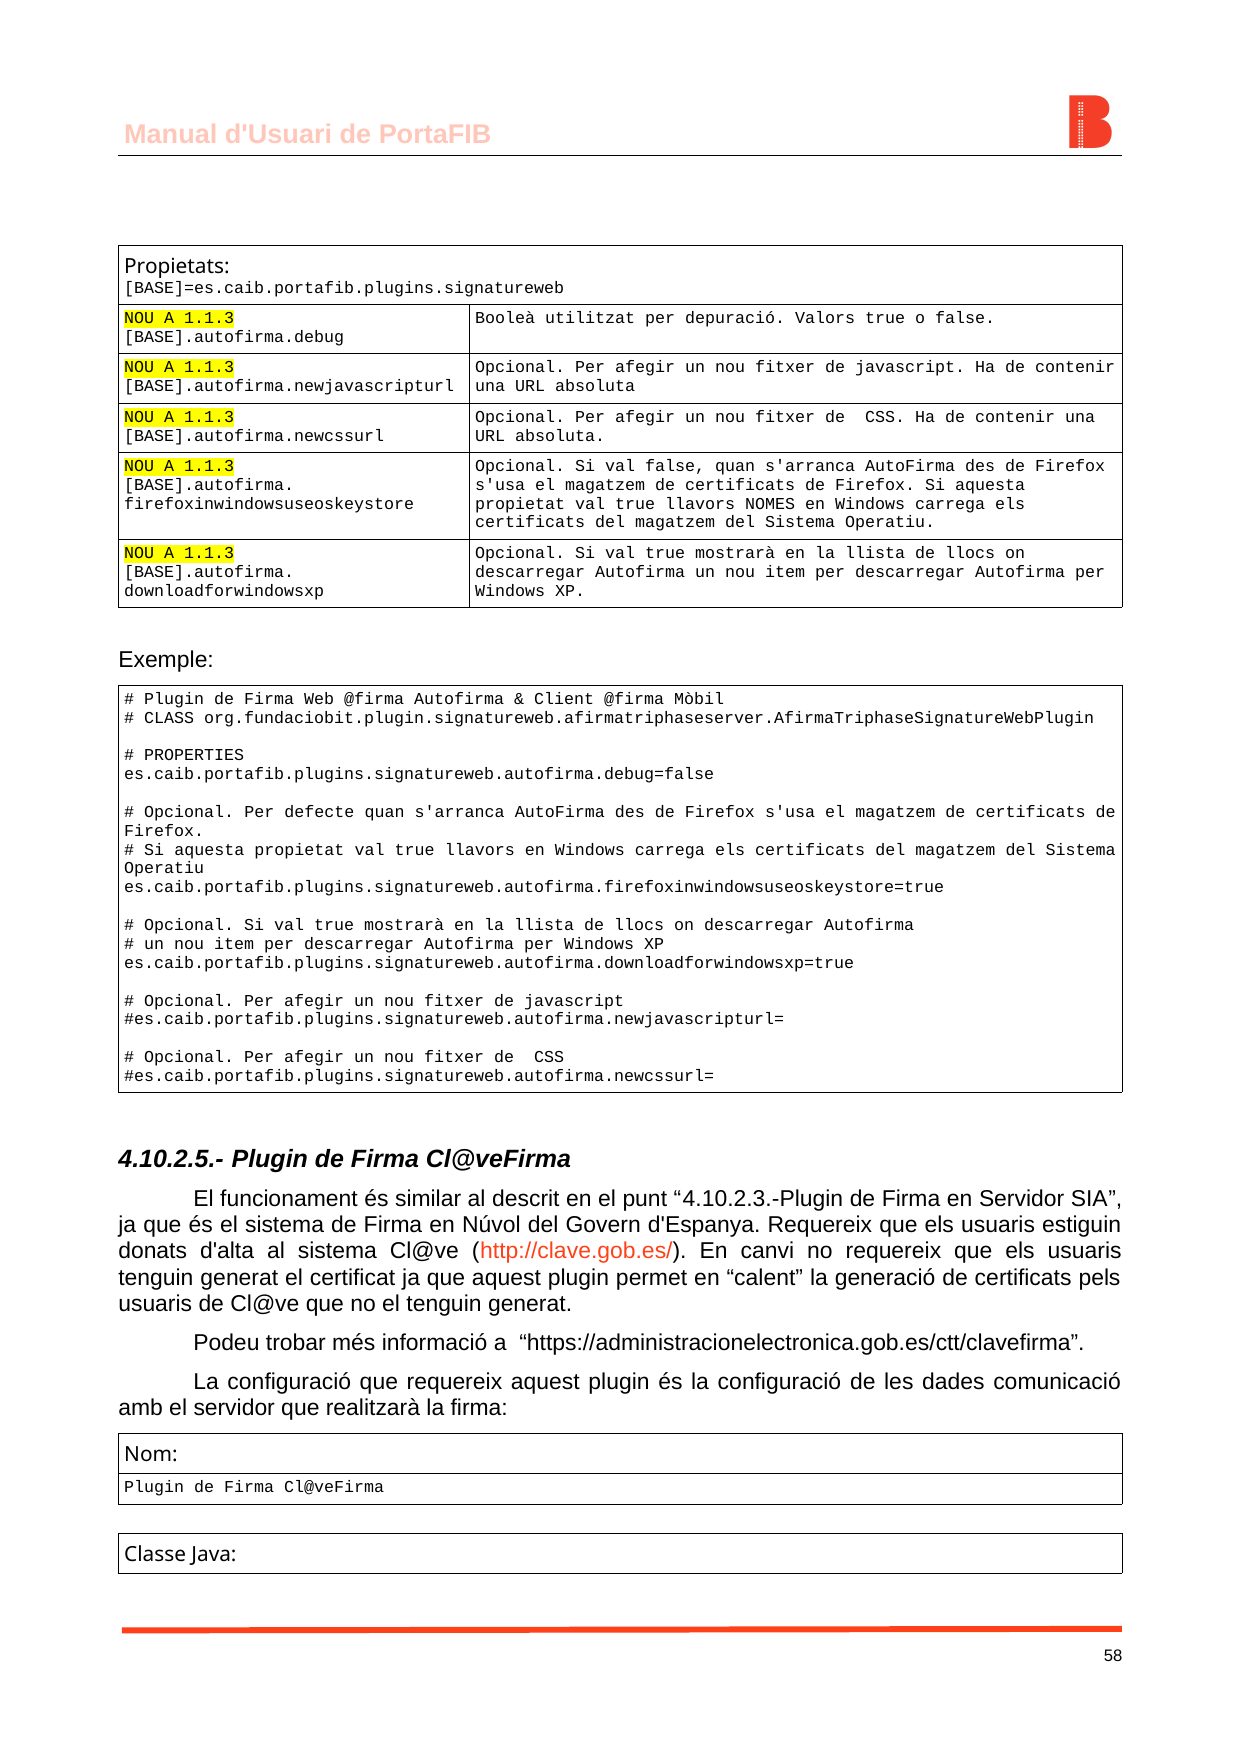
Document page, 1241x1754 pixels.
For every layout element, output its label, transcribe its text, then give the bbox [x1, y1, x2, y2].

text La configuració que requereix aquest plugin és la configuració de les dades comunicació amb el servidor que realitzarà la firma: [118, 1368, 1122, 1421]
table_header Classe Java: [119, 1534, 1122, 1573]
table_cell NOU A 1.1.3 [BASE].autofirma. downloadforwindowsxp [119, 540, 469, 607]
text El funcionament és similar al descrit en el punt “4.10.2.3.-Plugin de Firma en Servidor SIA”, ja que és el sistema de Firma en Núvol del Govern d'Espanya. Requereix que els usuaris estiguin donats d'alta al sistema Cl@ve (http://clave.gob.es/). En canvi no requereix que els usuaris tenguin generat el certificat ja que aquest plugin permet en “calent” la generació de certificats pels usuaris de Cl@ve que no el tenguin generat. [118, 1185, 1122, 1317]
table_cell NOU A 1.1.3 [BASE].autofirma.newjavascripturl [119, 354, 469, 402]
text Podeu trobar més informació a “https://administracionelectronica.gob.es/ctt/clavefirma”. [118, 1329, 1122, 1355]
table_cell Opcional. Si val true mostrarà en la llista de llocs on descarregar Autofirma un nou item per descarregar Autofirma per Windows XP. [470, 540, 1122, 607]
table_cell Plugin de Firma Cl@veFirma [119, 1474, 1122, 1503]
table_cell Opcional. Si val false, quan s'arranca AutoFirma des de Firefox s'usa el magatzem de certificats de Firefox. Si aquesta propietat val true llavors NOMES en Windows carrega els certificats del magatzem del Sistema Operatiu. [470, 453, 1122, 539]
picture [1063, 94, 1117, 150]
subtitle Plugin de Firma Cl@veFirma [118, 1143, 1122, 1172]
table_cell Opcional. Per afegir un nou fitxer de CSS. Ha de contenir una URL absoluta. [470, 404, 1122, 452]
table_header Nom: [119, 1434, 1122, 1473]
table_cell Booleà utilitzat per depuració. Valors true o false. [470, 305, 1122, 353]
table_cell NOU A 1.1.3 [BASE].autofirma.newcssurl [119, 404, 469, 452]
table_header Propietats: [BASE]=es.caib.portafib.plugins.signatureweb [119, 246, 1122, 304]
table_cell Opcional. Per afegir un nou fitxer de javascript. Ha de contenir una URL absoluta [470, 354, 1122, 402]
table_header # Plugin de Firma Web @firma Autofirma & Client @firma Mòbil # CLASS org.fundaciobit.plugin.signatureweb.afirmatriphaseserver.AfirmaTriphaseSignatureWebPlugin # PROPERTIES es.caib.portafib.plugins.signatureweb.autofirma.debug=false # Opcional. Per defecte quan s'arranca AutoFirma des de Firefox s'usa el magatzem de certificats de Firefox. # Si aquesta propietat val true llavors en Windows carrega els certificats del magatzem del Sistema Operatiu es.caib.portafib.plugins.signatureweb.autofirma.firefoxinwindowsuseoskeystore=true # Opcional. Si val true mostrarà en la llista de llocs on descarregar Autofirma # un nou item per descarregar Autofirma per Windows XP es.caib.portafib.plugins.signatureweb.autofirma.downloadforwindowsxp=true # Opcional. Per afegir un nou fitxer de javascript #es.caib.portafib.plugins.signatureweb.autofirma.newjavascripturl= # Opcional. Per afegir un nou fitxer de CSS #es.caib.portafib.plugins.signatureweb.autofirma.newcssurl= [119, 686, 1122, 1092]
table_cell NOU A 1.1.3 [BASE].autofirma.debug [119, 305, 469, 353]
table_cell NOU A 1.1.3 [BASE].autofirma. firefoxinwindowsuseoskeystore [119, 453, 469, 539]
text Exemple: [118, 646, 1122, 672]
